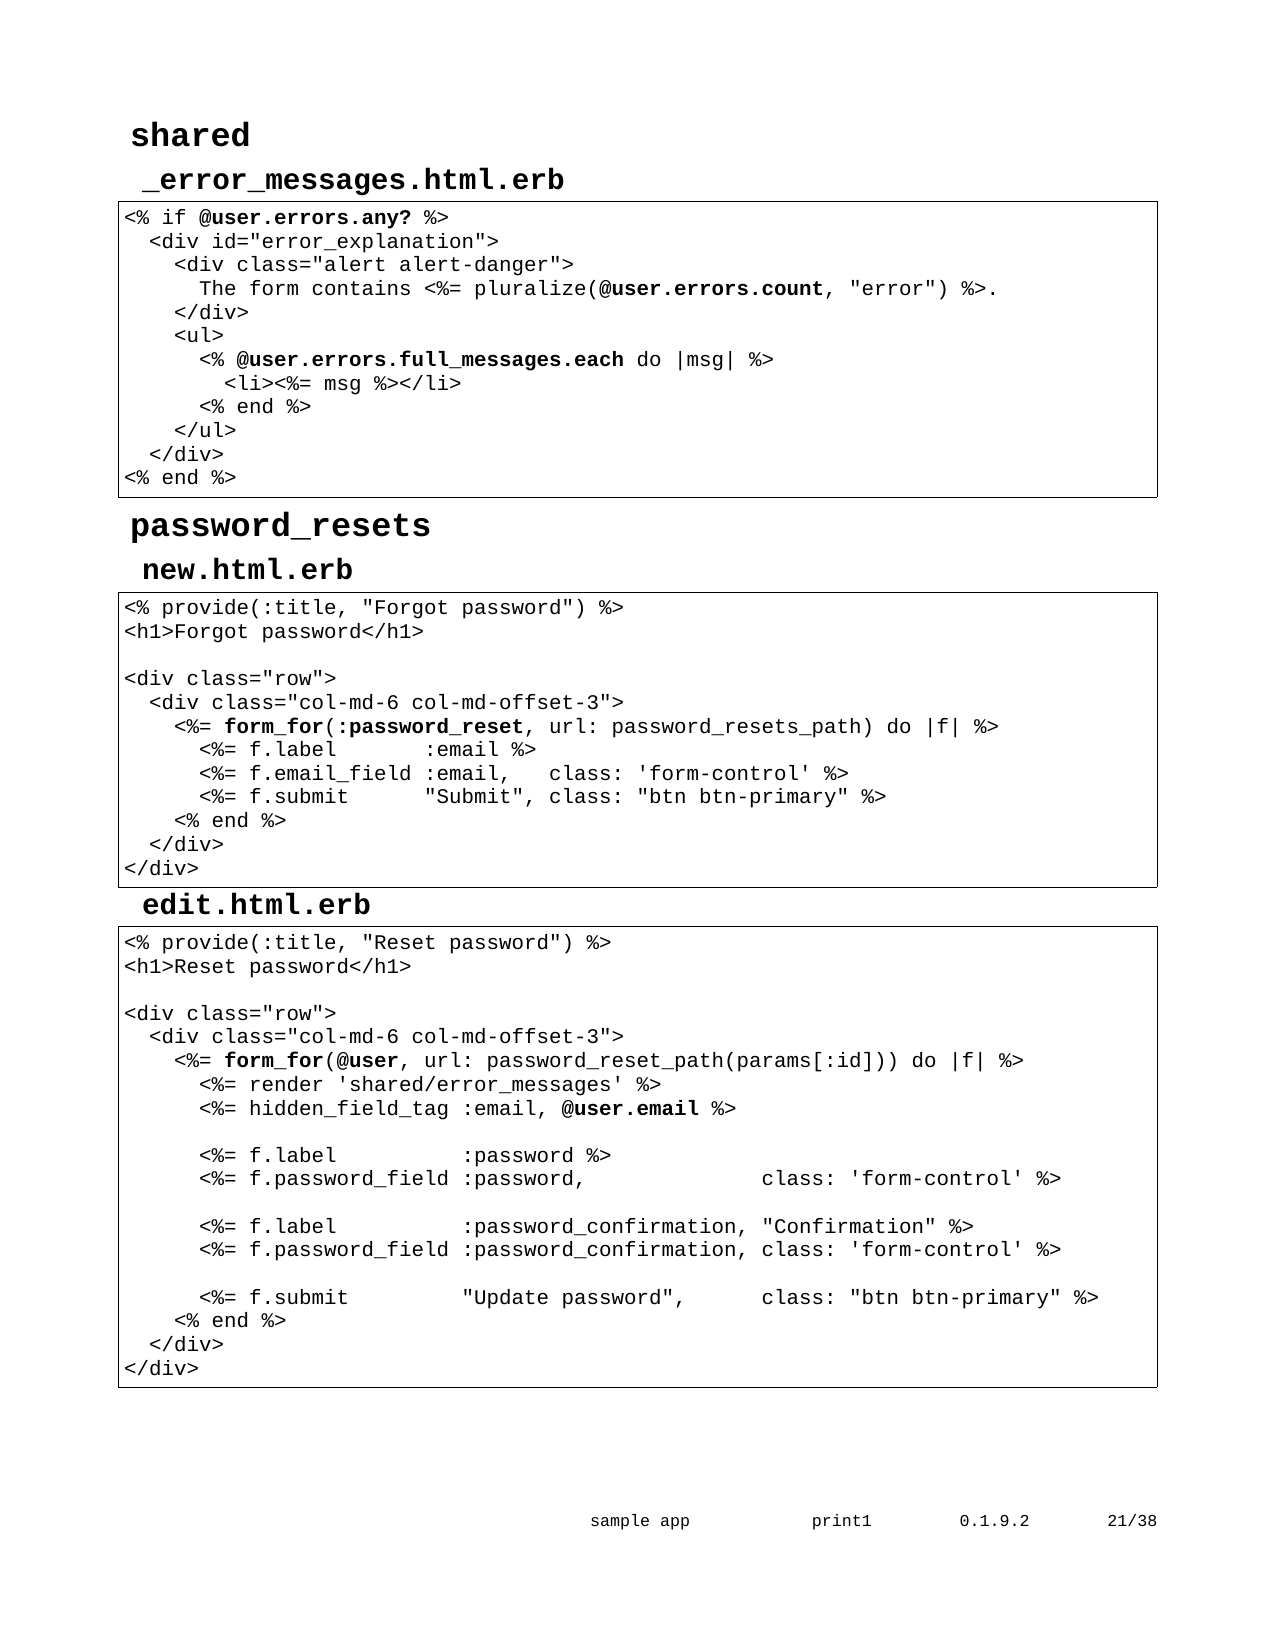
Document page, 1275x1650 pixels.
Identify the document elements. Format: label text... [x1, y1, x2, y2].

subtitle edit.html.erb [142, 890, 1157, 923]
subtitle _error_messages.html.erb [142, 165, 1157, 198]
table_header <% provide(:title, "Forgot password") %> <h1>Forgot password</h1> <div class="row"> <div class="col-md-6 col-md-offset-3"> <%= form_for(:password_reset, url: password_resets_path) do |f| %> <%= f.label :email %> <%= f.email_field :email, class: 'form-control' %> <%= f.submit "Submit", class: "btn btn-primary" %> <% end %> </div> </div> [119, 593, 1157, 887]
subtitle password_resets [130, 508, 1157, 546]
subtitle new.html.erb [142, 555, 1157, 589]
table_header <% provide(:title, "Reset password") %> <h1>Reset password</h1> <div class="row"> <div class="col-md-6 col-md-offset-3"> <%= form_for(@user, url: password_reset_path(params[:id])) do |f| %> <%= render 'shared/error_messages' %> <%= hidden_field_tag :email, @user.email %> <%= f.label :password %> <%= f.password_field :password, class: 'form-control' %> <%= f.label :password_confirmation, "Confirmation" %> <%= f.password_field :password_confirmation, class: 'form-control' %> <%= f.submit "Update password", class: "btn btn-primary" %> <% end %> </div> </div> [119, 927, 1157, 1387]
subtitle shared [130, 118, 1157, 156]
table_header <% if @user.errors.any? %> <div id="error_explanation"> <div class="alert alert-danger"> The form contains <%= pluralize(@user.errors.count, "error") %>. </div> <ul> <% @user.errors.full_messages.each do |msg| %> <li><%= msg %></li> <% end %> </ul> </div> <% end %> [119, 202, 1157, 497]
